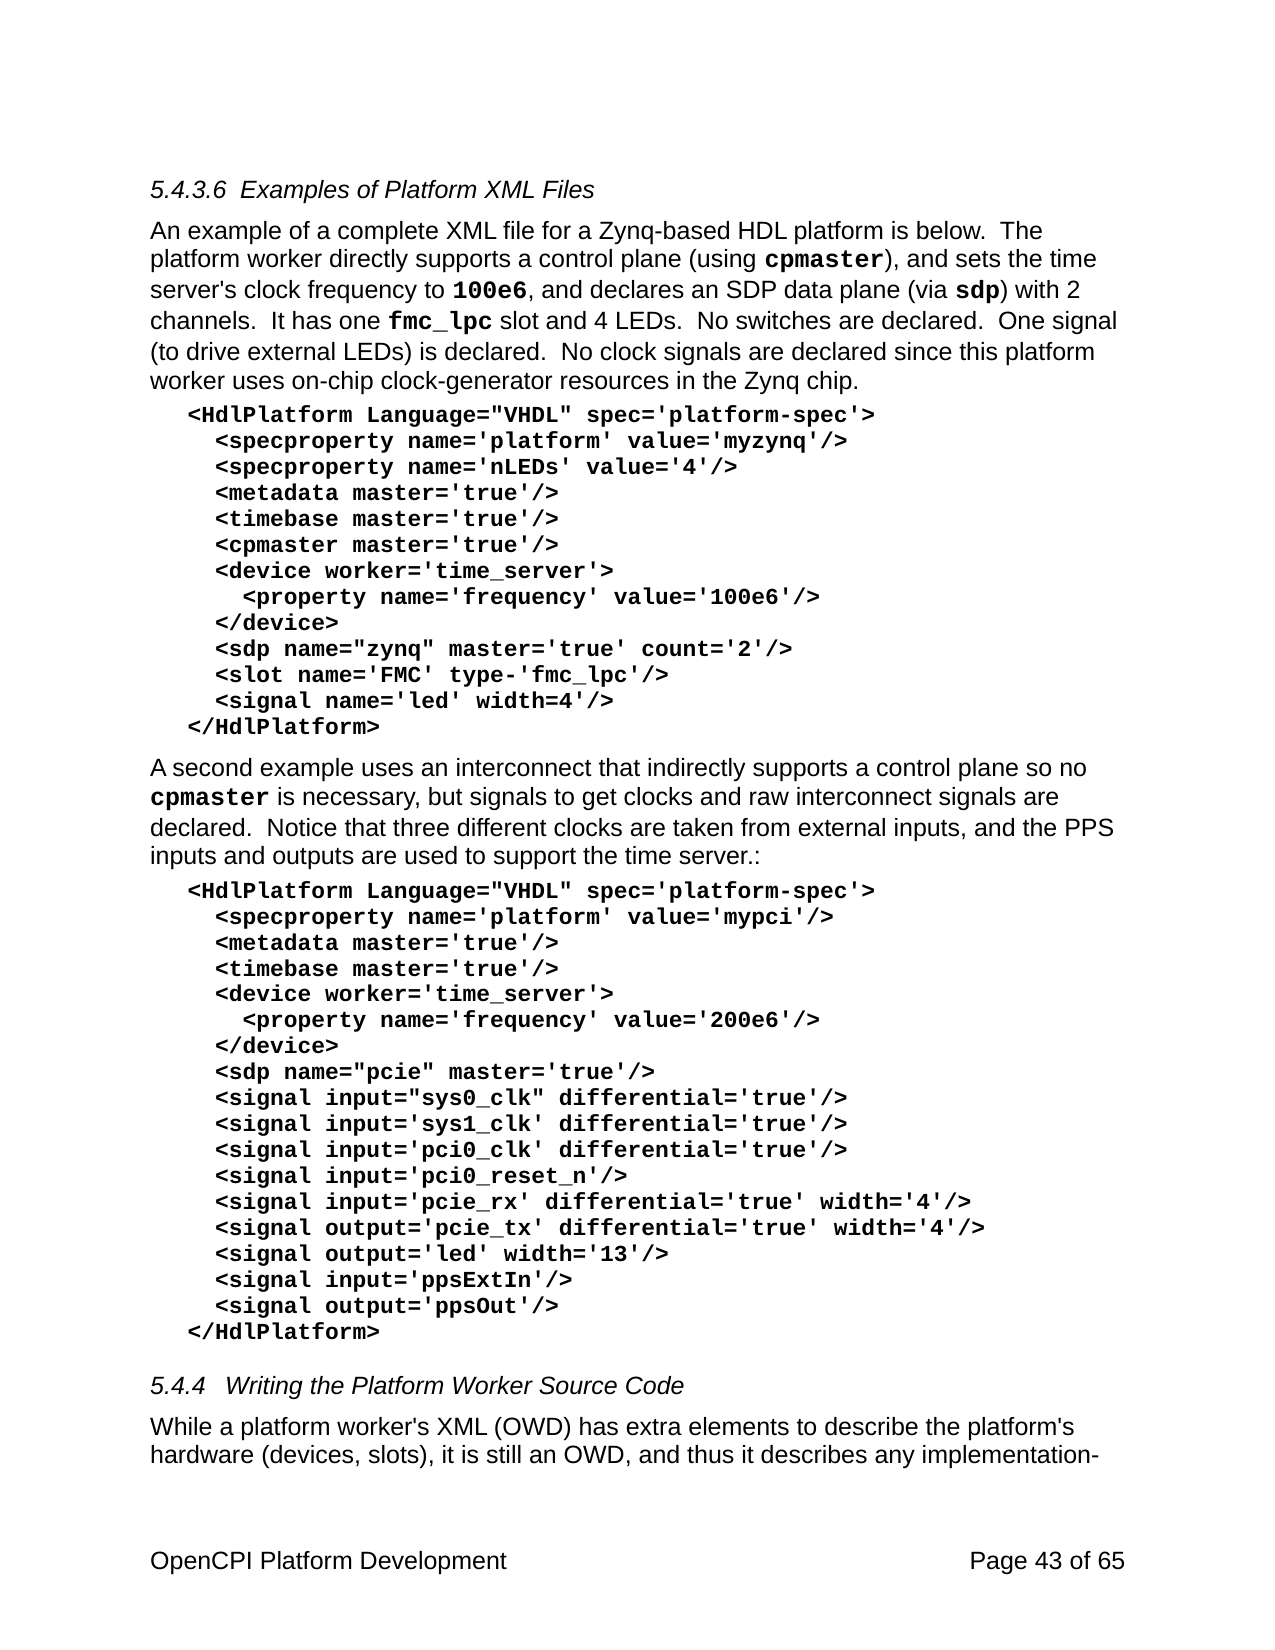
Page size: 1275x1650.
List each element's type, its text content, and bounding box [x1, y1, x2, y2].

subtitle Writing the Platform Worker Source Code [150, 1371, 1125, 1400]
text A second example uses an interconnect that indirectly supports a control plane so no cpmaster is necessary, but signals to get clocks and raw interconnect signals are declared. Notice that three different clocks are taken from external inputs, and the PPS inputs and outputs are used to support the time server.: [150, 753, 1125, 870]
text <HdlPlatform Language="VHDL" spec='platform-spec'> <specproperty name='platform' value='mypci'/> <metadata master='true'/> <timebase master='true'/> <device worker='time_server'> <property name='frequency' value='200e6'/> </device> <sdp name="pcie" master='true'/> <signal input="sys0_clk" differential='true'/> <signal input='sys1_clk' differential='true'/> <signal input='pci0_clk' differential='true'/> <signal input='pci0_reset_n'/> <signal input='pcie_rx' differential='true' width='4'/> <signal output='pcie_tx' differential='true' width='4'/> <signal output='led' width='13'/> <signal input='ppsExtIn'/> <signal output='ppsOut'/> </HdlPlatform> [187, 879, 1125, 1346]
text <HdlPlatform Language="VHDL" spec='platform-spec'> <specproperty name='platform' value='myzynq'/> <specproperty name='nLEDs' value='4'/> <metadata master='true'/> <timebase master='true'/> <cpmaster master='true'/> <device worker='time_server'> <property name='frequency' value='100e6'/> </device> <sdp name="zynq" master='true' count='2'/> <slot name='FMC' type-'fmc_lpc'/> <signal name='led' width=4'/> </HdlPlatform> [187, 404, 1125, 741]
subtitle Examples of Platform XML Files [150, 175, 1125, 204]
text An example of a complete XML file for a Zynq-based HDL platform is below. The platform worker directly supports a control plane (using cpmaster), and sets the time server's clock frequency to 100e6, and declares an SDP data plane (via sdp) with 2 channels. It has one fmc_lpc slot and 4 LEDs. No switches are declared. One signal (to drive external LEDs) is declared. No clock signals are declared since this platform worker uses on-chip clock-generator resources in the Zynq chip. [150, 216, 1125, 395]
text While a platform worker's XML (OWD) has extra elements to describe the platform's hardware (devices, slots), it is still an OWD, and thus it describes any implementation- [150, 1412, 1125, 1469]
